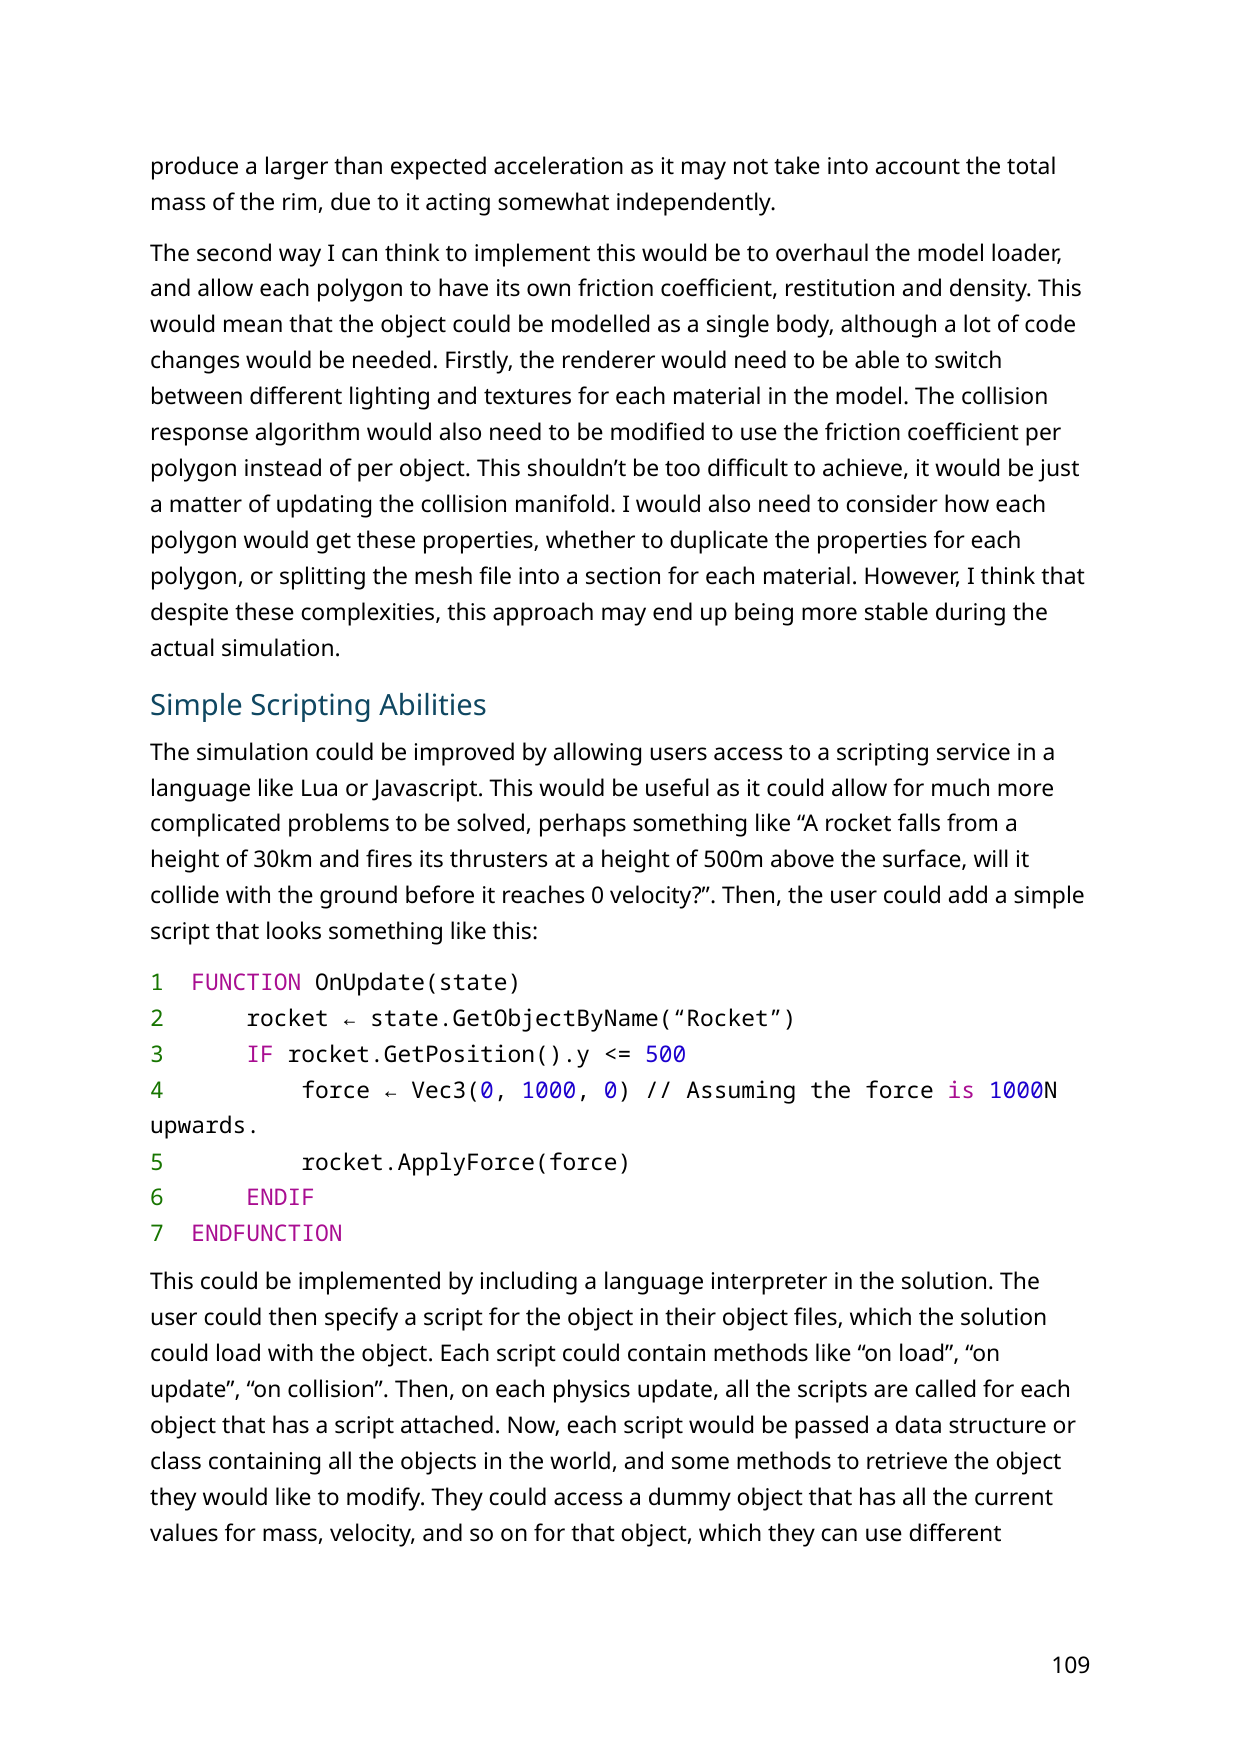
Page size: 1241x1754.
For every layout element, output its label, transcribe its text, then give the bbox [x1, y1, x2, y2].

text 3 IF rocket.GetPosition().y <= 500 [150, 1038, 1090, 1069]
text 4 force ← Vec3(0, 1000, 0) // Assuming the force is 1000N upwards. [150, 1073, 1090, 1141]
text This could be implemented by including a language interpreter in the solution. The user could then specify a script for the object in their object files, which the solution could load with the object. Each script could contain methods like “on load”, “on update”, “on collision”. Then, on each physics update, all the scripts are called for each object that has a script attached. Now, each script would be passed a data structure or class containing all the objects in the world, and some methods to retrieve the object they would like to modify. They could access a dummy object that has all the current values for mass, velocity, and so on for that object, which they can use different [150, 1265, 1090, 1548]
text 6 ENDIF [150, 1181, 1090, 1213]
subtitle Simple Scripting Abilities [150, 684, 1090, 724]
text 1 FUNCTION OnUpdate(state) [150, 966, 1090, 997]
text 2 rocket ← state.GetObjectByName(“Rocket”) [150, 1002, 1090, 1033]
text The simulation could be improved by allowing users access to a scripting service in a language like Lua or Javascript. This would be useful as it could allow for much more complicated problems to be solved, perhaps something like “A rocket falls from a height of 30km and fires its thrusters at a height of 500m above the surface, will it collide with the ground before it reaches 0 velocity?”. Then, the user could add a simple script that looks something like this: [150, 736, 1090, 946]
text The second way I can think to implement this would be to overhaul the model loader, and allow each polygon to have its own friction coefficient, restitution and density. This would mean that the object could be modelled as a single body, although a lot of code changes would be needed. Firstly, the renderer would need to be able to switch between different lighting and textures for each material in the model. The collision response algorithm would also need to be modified to use the friction coefficient per polygon instead of per object. This shouldn’t be too difficult to achieve, it would be just a matter of updating the collision manifold. I would also need to consider how each polygon would get these properties, whether to duplicate the properties for each polygon, or splitting the mesh file into a section for each material. However, I think that despite these complexities, this approach may end up being more stable during the actual simulation. [150, 236, 1090, 663]
text 5 rocket.ApplyForce(force) [150, 1145, 1090, 1177]
text produce a larger than expected acceleration as it may not take into account the total mass of the rim, due to it acting somewhat independently. [150, 150, 1090, 217]
text 7 ENDFUNCTION [150, 1217, 1090, 1248]
